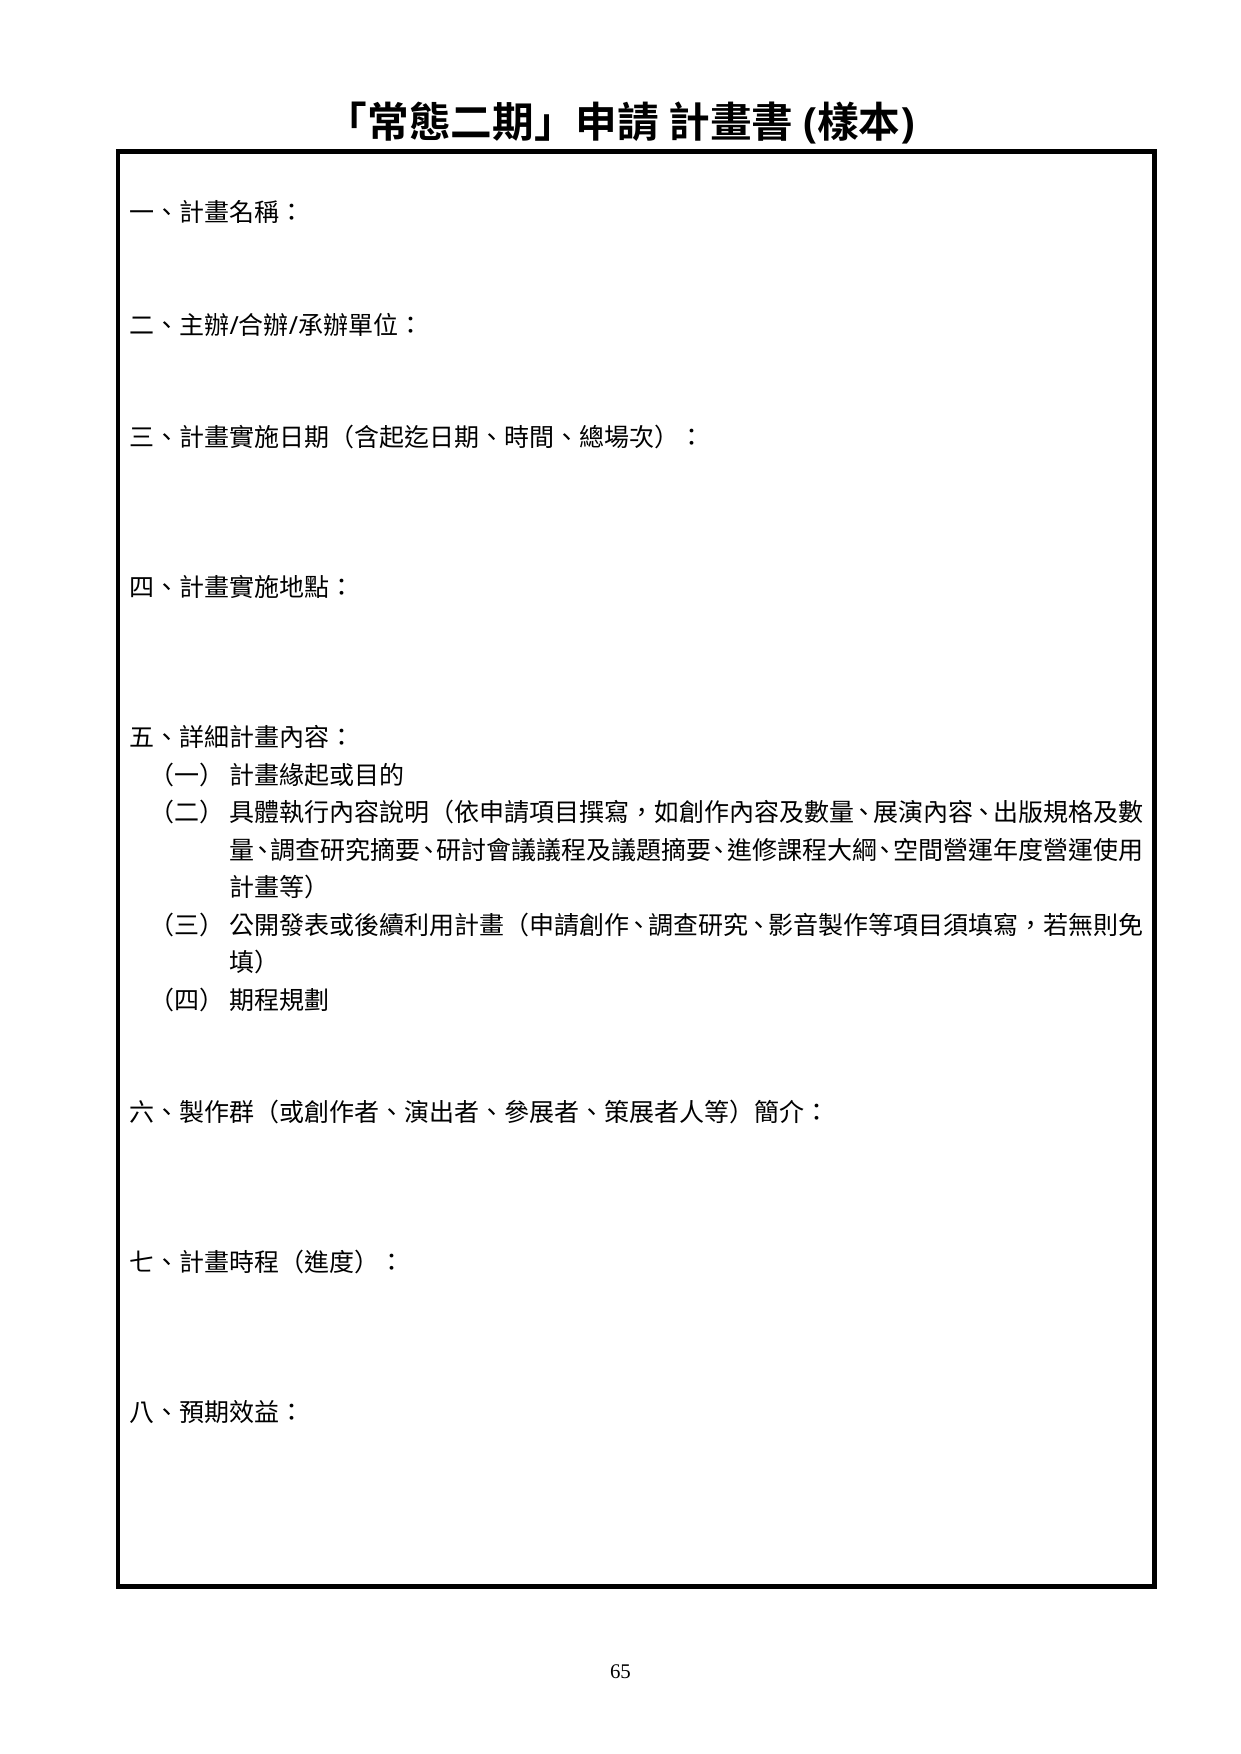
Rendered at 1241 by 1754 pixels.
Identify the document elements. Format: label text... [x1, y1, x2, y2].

text 「常態二期」申請 計畫書 (樣本) [118, 89, 1122, 149]
table_header 一、計畫名稱： 二、主辦/合辦/承辦單位： 三、計畫實施日期（含起迄日期、時間、總場次）： 四、計畫實施地點： 五、詳細計畫內容： 計畫緣起或目的 具體執行內容說明（依申請項目撰寫，如創作內容及數量、展演內容、出版規格及數量、調查研究摘要、研討會議議程及議題摘要、進修課程大綱、空間營運年度營運使用計畫等） 公開發表或後續利用計畫（申請創作、調查研究、影音製作等項目須填寫，若無則免填） 期程規劃 六、製作群（或創作者、演出者、參展者、策展者人等）簡介： 七、計畫時程（進度）： 八、預期效益： [120, 154, 1152, 1584]
